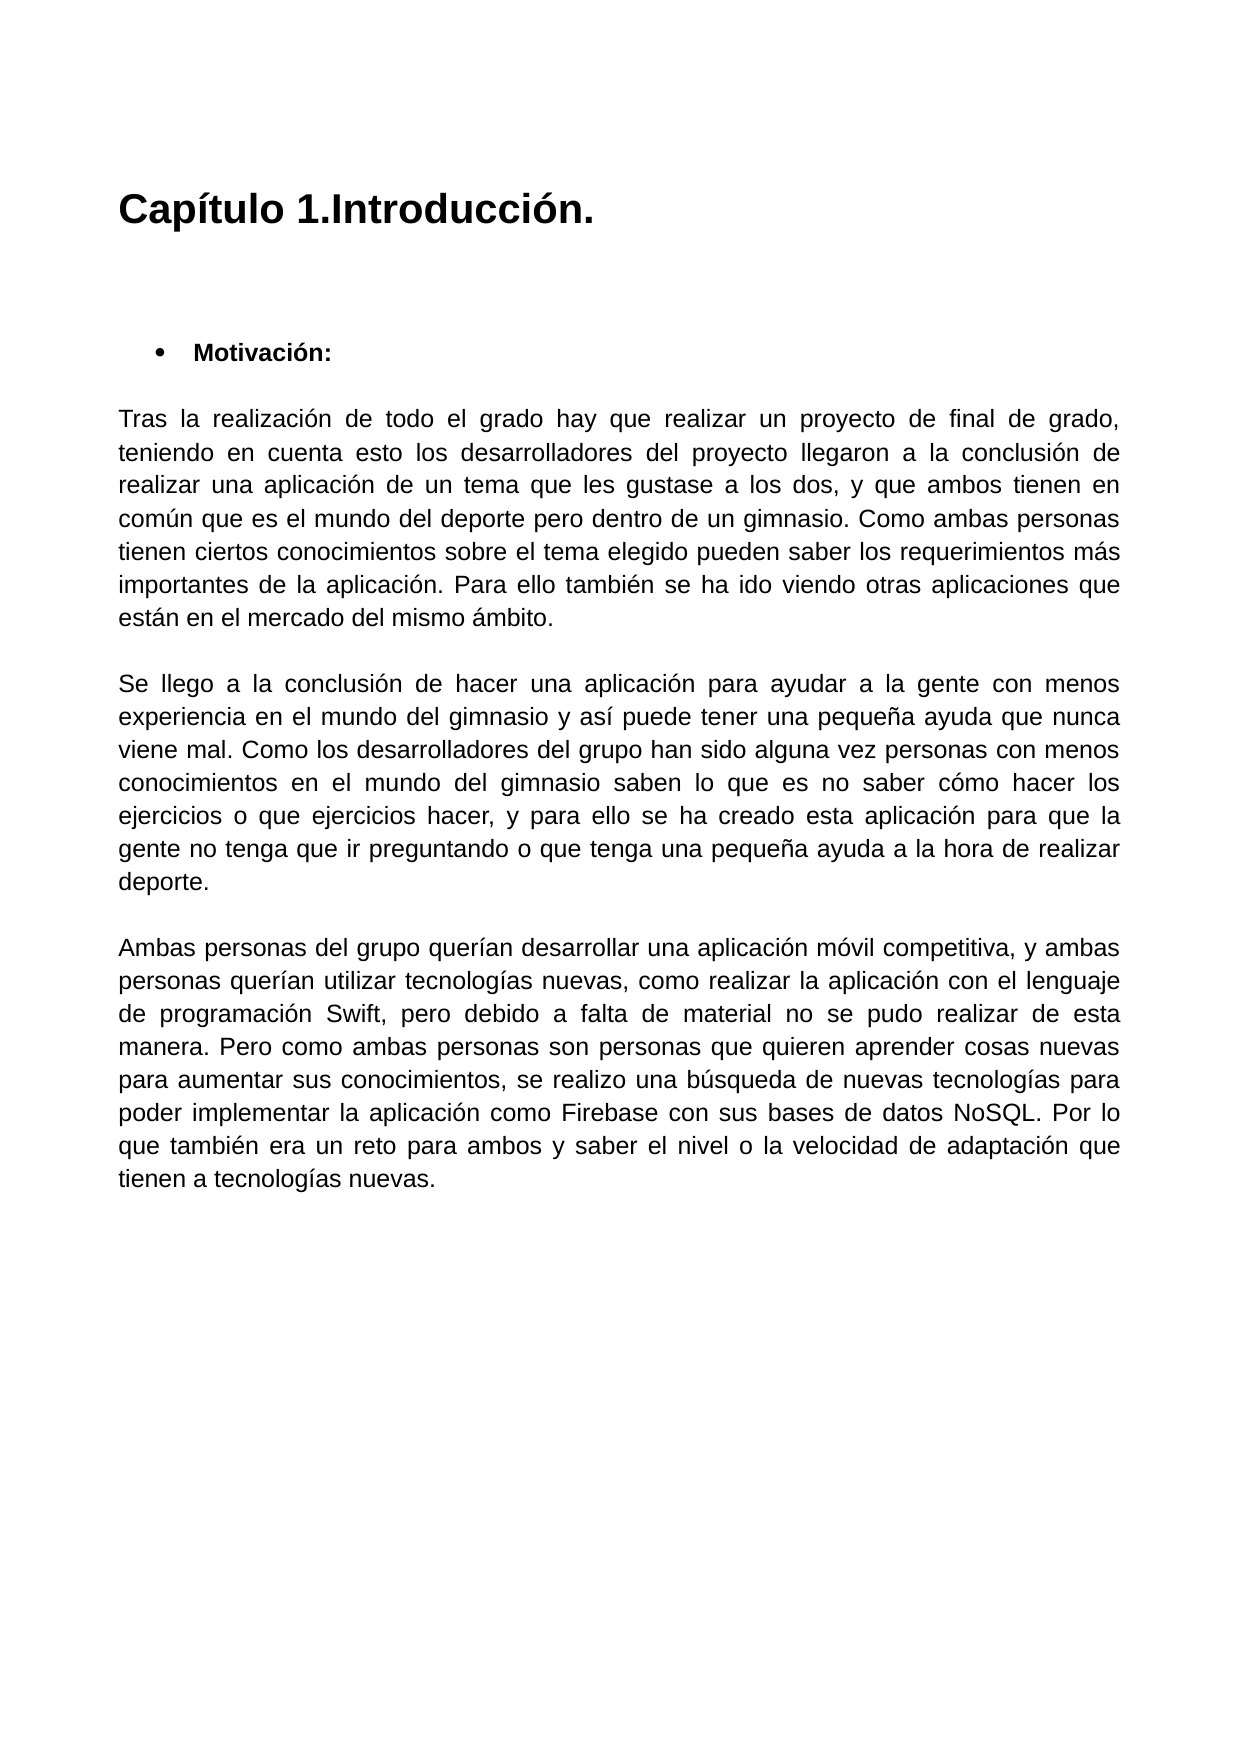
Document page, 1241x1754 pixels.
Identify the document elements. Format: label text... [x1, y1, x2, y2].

text Capítulo 1.Introducción. [118, 184, 1122, 232]
list Motivación: [156, 338, 1122, 367]
text Tras la realización de todo el grado hay que realizar un proyecto de final de grado, teniendo en cuenta esto los desarrolladores del proyecto llegaron a la conclusión de realizar una aplicación de un tema que les gustase a los dos, y que ambos tienen en común que es el mundo del deporte pero dentro de un gimnasio. Como ambas personas tienen ciertos conocimientos sobre el tema elegido pueden saber los requerimientos más importantes de la aplicación. Para ello también se ha ido viendo otras aplicaciones que están en el mercado del mismo ámbito. [118, 404, 1122, 631]
text Ambas personas del grupo querían desarrollar una aplicación móvil competitiva, y ambas personas querían utilizar tecnologías nuevas, como realizar la aplicación con el lenguaje de programación Swift, pero debido a falta de material no se pudo realizar de esta manera. Pero como ambas personas son personas que quieren aprender cosas nuevas para aumentar sus conocimientos, se realizo una búsqueda de nuevas tecnologías para poder implementar la aplicación como Firebase con sus bases de datos NoSQL. Por lo que también era un reto para ambos y saber el nivel o la velocidad de adaptación que tienen a tecnologías nuevas. [118, 933, 1122, 1193]
text Se llego a la conclusión de hacer una aplicación para ayudar a la gente con menos experiencia en el mundo del gimnasio y así puede tener una pequeña ayuda que nunca viene mal. Como los desarrolladores del grupo han sido alguna vez personas con menos conocimientos en el mundo del gimnasio saben lo que es no saber cómo hacer los ejercicios o que ejercicios hacer, y para ello se ha creado esta aplicación para que la gente no tenga que ir preguntando o que tenga una pequeña ayuda a la hora de realizar deporte. [118, 669, 1122, 896]
